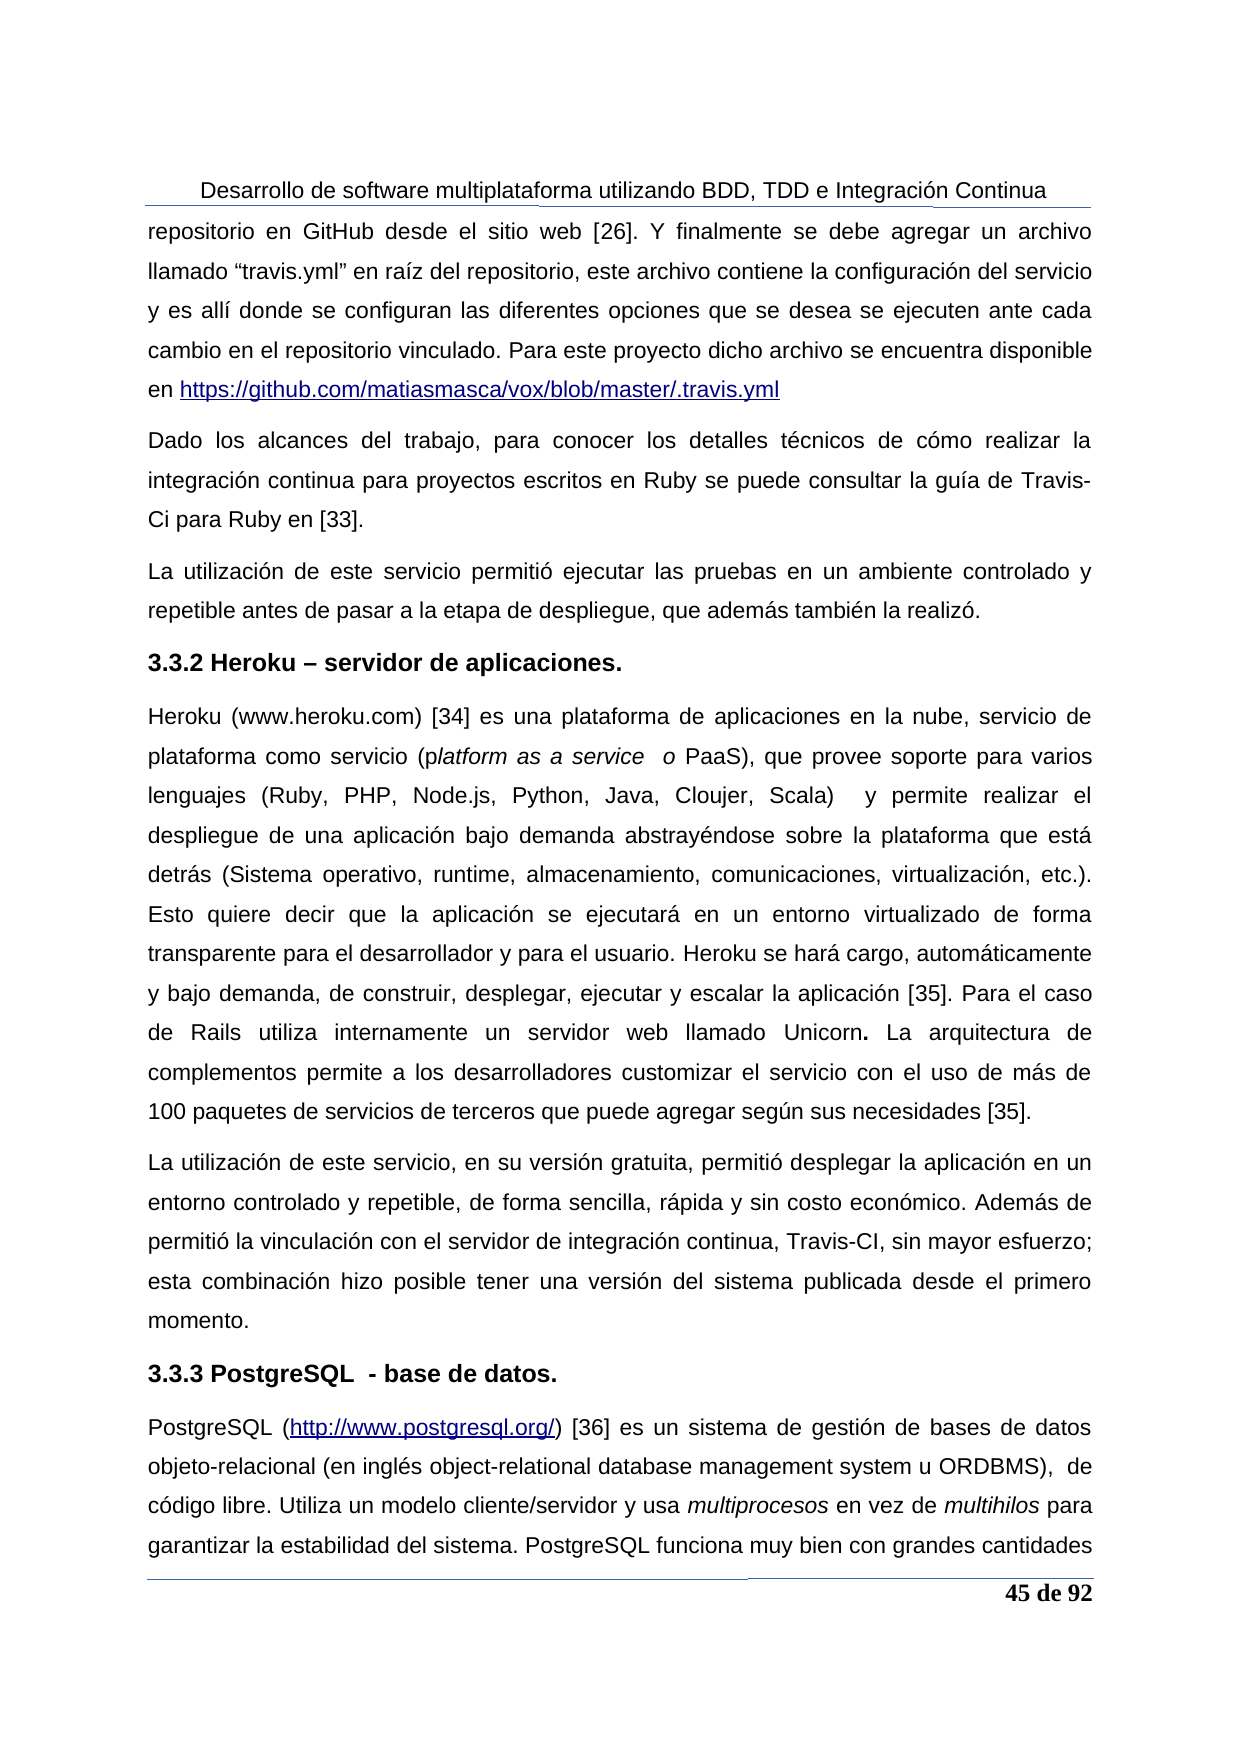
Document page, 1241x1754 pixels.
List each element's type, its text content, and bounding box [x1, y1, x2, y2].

text repositorio en GitHub desde el sitio web [26]. Y finalmente se debe agregar un archivo llamado “travis.yml” en raíz del repositorio, este archivo contiene la configuración del servicio y es allí donde se configuran las diferentes opciones que se desea se ejecuten ante cada cambio en el repositorio vinculado. Para este proyecto dicho archivo se encuentra disponible en https://github.com/matiasmasca/vox/blob/master/.travis.yml [148, 218, 1093, 403]
text Heroku (www.heroku.com) [34] es una plataforma de aplicaciones en la nube, servicio de plataforma como servicio (platform as a service o PaaS), que provee soporte para varios lenguajes (Ruby, PHP, Node.js, Python, Java, Cloujer, Scala) y permite realizar el despliegue de una aplicación bajo demanda abstrayéndose sobre la plataforma que está detrás (Sistema operativo, runtime, almacenamiento, comunicaciones, virtualización, etc.). Esto quiere decir que la aplicación se ejecutará en un entorno virtualizado de forma transparente para el desarrollador y para el usuario. Heroku se hará cargo, automáticamente y bajo demanda, de construir, desplegar, ejecutar y escalar la aplicación [35]. Para el caso de Rails utiliza internamente un servidor web llamado Unicorn. La arquitectura de complementos permite a los desarrolladores customizar el servicio con el uso de más de 100 paquetes de servicios de terceros que puede agregar según sus necesidades [35]. [148, 703, 1093, 1124]
text La utilización de este servicio permitió ejecutar las pruebas en un ambiente controlado y repetible antes de pasar a la etapa de despliegue, que además también la realizó. [148, 558, 1093, 623]
text 3.3.2 Heroku – servidor de aplicaciones. [148, 648, 1093, 677]
text Dado los alcances del trabajo, para conocer los detalles técnicos de cómo realizar la integración continua para proyectos escritos en Ruby se puede consultar la guía de Travis-Ci para Ruby en [33]. [148, 427, 1093, 533]
text La utilización de este servicio, en su versión gratuita, permitió desplegar la aplicación en un entorno controlado y repetible, de forma sencilla, rápida y sin costo económico. Además de permitió la vinculación con el servidor de integración continua, Travis-CI, sin mayor esfuerzo; esta combinación hizo posible tener una versión del sistema publicada desde el primero momento. [148, 1149, 1093, 1334]
list 3.3.3 PostgreSQL - base de datos. [148, 1358, 1093, 1387]
text PostgreSQL (http://www.postgresql.org/) [36] es un sistema de gestión de bases de datos objeto-relacional (en inglés object-relational database management system u ORDBMS), de código libre. Utiliza un modelo cliente/servidor y usa multiprocesos en vez de multihilos para garantizar la estabilidad del sistema. PostgreSQL funciona muy bien con grandes cantidades [148, 1413, 1093, 1558]
